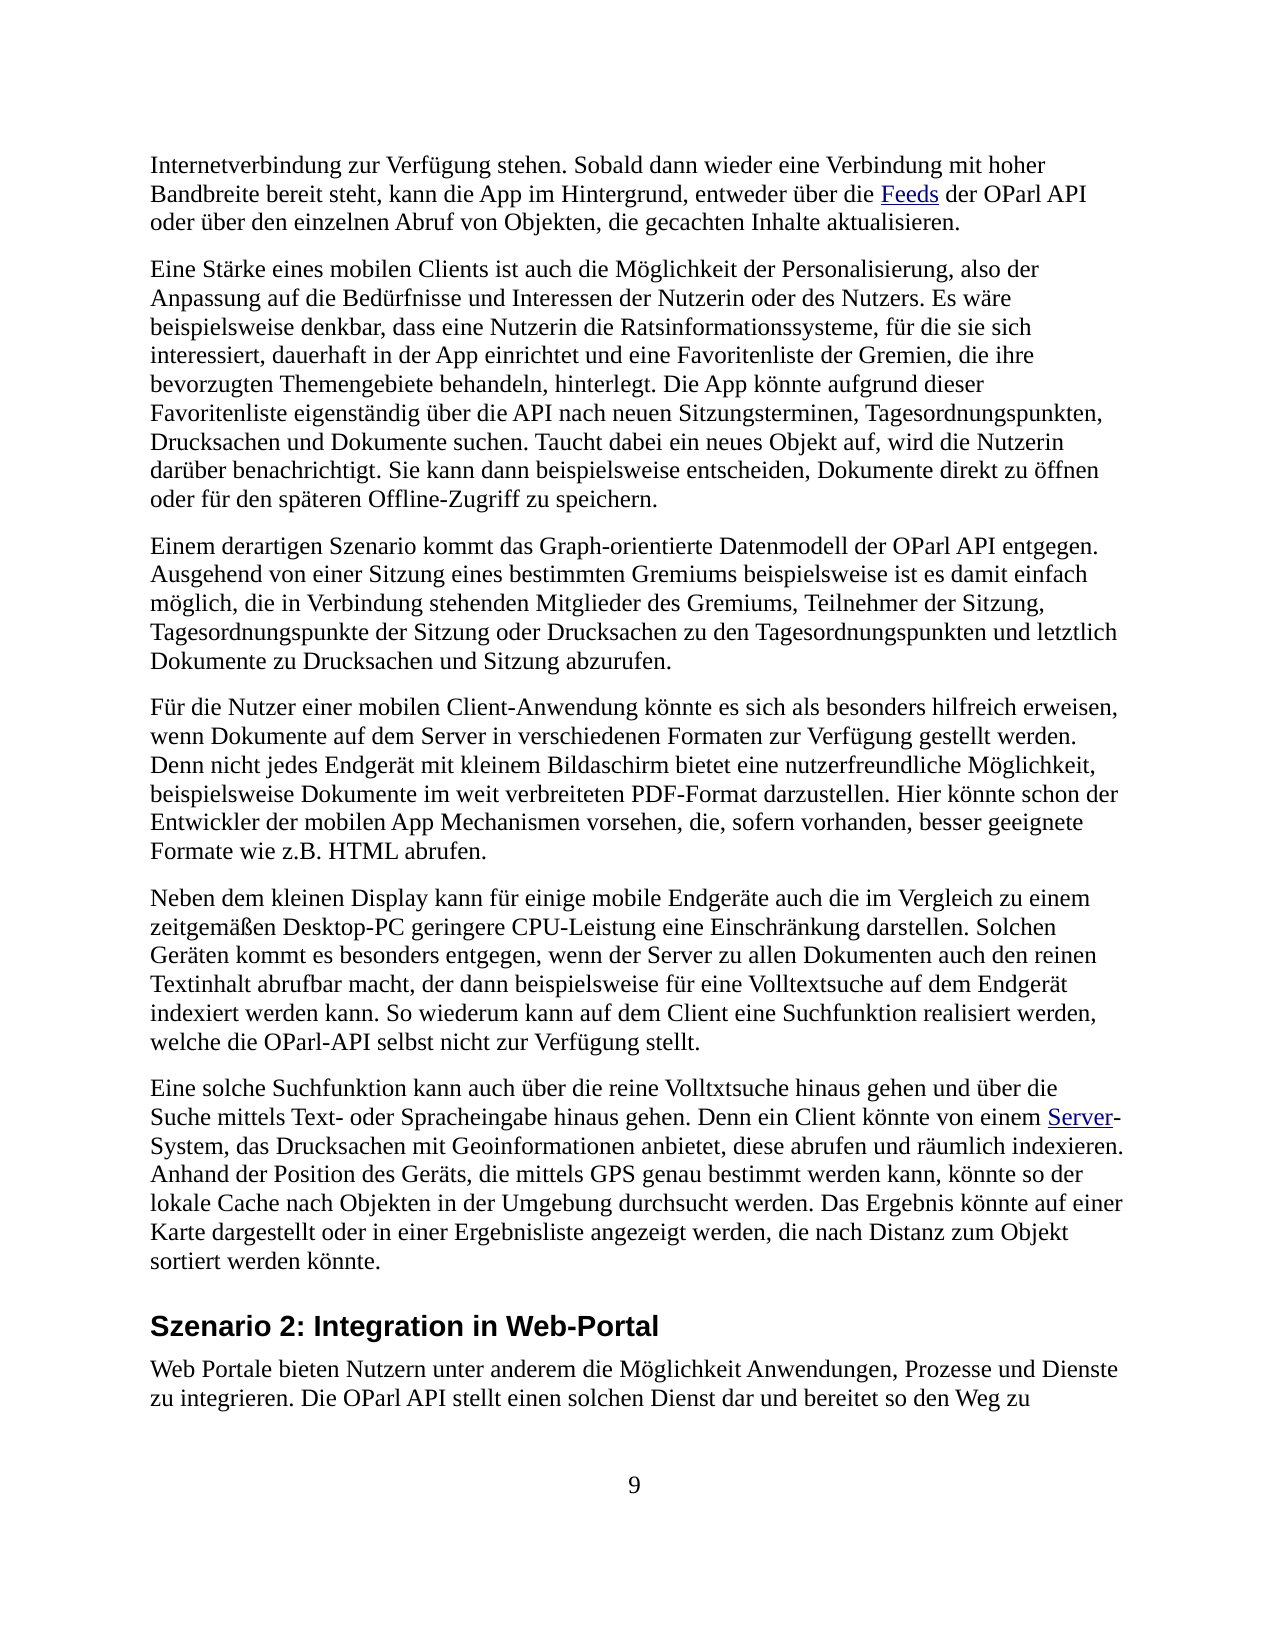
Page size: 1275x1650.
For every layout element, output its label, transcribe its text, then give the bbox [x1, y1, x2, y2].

text Web Portale bieten Nutzern unter anderem die Möglichkeit Anwendungen, Prozesse und Dienste zu integrieren. Die OParl API stellt einen solchen Dienst dar und bereitet so den Weg zu [150, 1354, 1125, 1412]
text Internetverbindung zur Verfügung stehen. Sobald dann wieder eine Verbindung mit hoher Bandbreite bereit steht, kann die App im Hintergrund, entweder über die Feeds der OParl API oder über den einzelnen Abruf von Objekten, die gecachten Inhalte aktualisieren. [150, 150, 1125, 236]
text Neben dem kleinen Display kann für einige mobile Endgeräte auch die im Vergleich zu einem zeitgemäßen Desktop-PC geringere CPU-Leistung eine Einschränkung darstellen. Solchen Geräten kommt es besonders entgegen, wenn der Server zu allen Dokumenten auch den reinen Textinhalt abrufbar macht, der dann beispielsweise für eine Volltextsuche auf dem Endgerät indexiert werden kann. So wiederum kann auf dem Client eine Suchfunktion realisiert werden, welche die OParl-API selbst nicht zur Verfügung stellt. [150, 883, 1125, 1055]
text Für die Nutzer einer mobilen Client-Anwendung könnte es sich als besonders hilfreich erweisen, wenn Dokumente auf dem Server in verschiedenen Formaten zur Verfügung gestellt werden. Denn nicht jedes Endgerät mit kleinem Bildaschirm bietet eine nutzerfreundliche Möglichkeit, beispielsweise Dokumente im weit verbreiteten PDF-Format darzustellen. Hier könnte schon der Entwickler der mobilen App Mechanismen vorsehen, die, sofern vorhanden, besser geeignete Formate wie z.B. HTML abrufen. [150, 692, 1125, 865]
text Eine solche Suchfunktion kann auch über die reine Volltxtsuche hinaus gehen und über die Suche mittels Text- oder Spracheingabe hinaus gehen. Denn ein Client könnte von einem Server-System, das Drucksachen mit Geoinformationen anbietet, diese abrufen und räumlich indexieren. Anhand der Position des Geräts, die mittels GPS genau bestimmt werden kann, könnte so der lokale Cache nach Objekten in der Umgebung durchsucht werden. Das Ergebnis könnte auf einer Karte dargestellt oder in einer Ergebnisliste angezeigt werden, die nach Distanz zum Objekt sortiert werden könnte. [150, 1073, 1125, 1274]
text Eine Stärke eines mobilen Clients ist auch die Möglichkeit der Personalisierung, also der Anpassung auf die Bedürfnisse und Interessen der Nutzerin oder des Nutzers. Es wäre beispielsweise denkbar, dass eine Nutzerin die Ratsinformationssysteme, für die sie sich interessiert, dauerhaft in der App einrichtet und eine Favoritenliste der Gremien, die ihre bevorzugten Themengebiete behandeln, hinterlegt. Die App könnte aufgrund dieser Favoritenliste eigenständig über die API nach neuen Sitzungsterminen, Tagesordnungspunkten, Drucksachen und Dokumente suchen. Taucht dabei ein neues Objekt auf, wird die Nutzerin darüber benachrichtigt. Sie kann dann beispielsweise entscheiden, Dokumente direkt zu öffnen oder für den späteren Offline-Zugriff zu speichern. [150, 254, 1125, 513]
text Einem derartigen Szenario kommt das Graph-orientierte Datenmodell der OParl API entgegen. Ausgehend von einer Sitzung eines bestimmten Gremiums beispielsweise ist es damit einfach möglich, die in Verbindung stehenden Mitglieder des Gremiums, Teilnehmer der Sitzung, Tagesordnungspunkte der Sitzung oder Drucksachen zu den Tagesordnungspunkten und letztlich Dokumente zu Drucksachen und Sitzung abzurufen. [150, 531, 1125, 674]
subtitle Szenario 2: Integration in Web-Portal [150, 1308, 1125, 1342]
